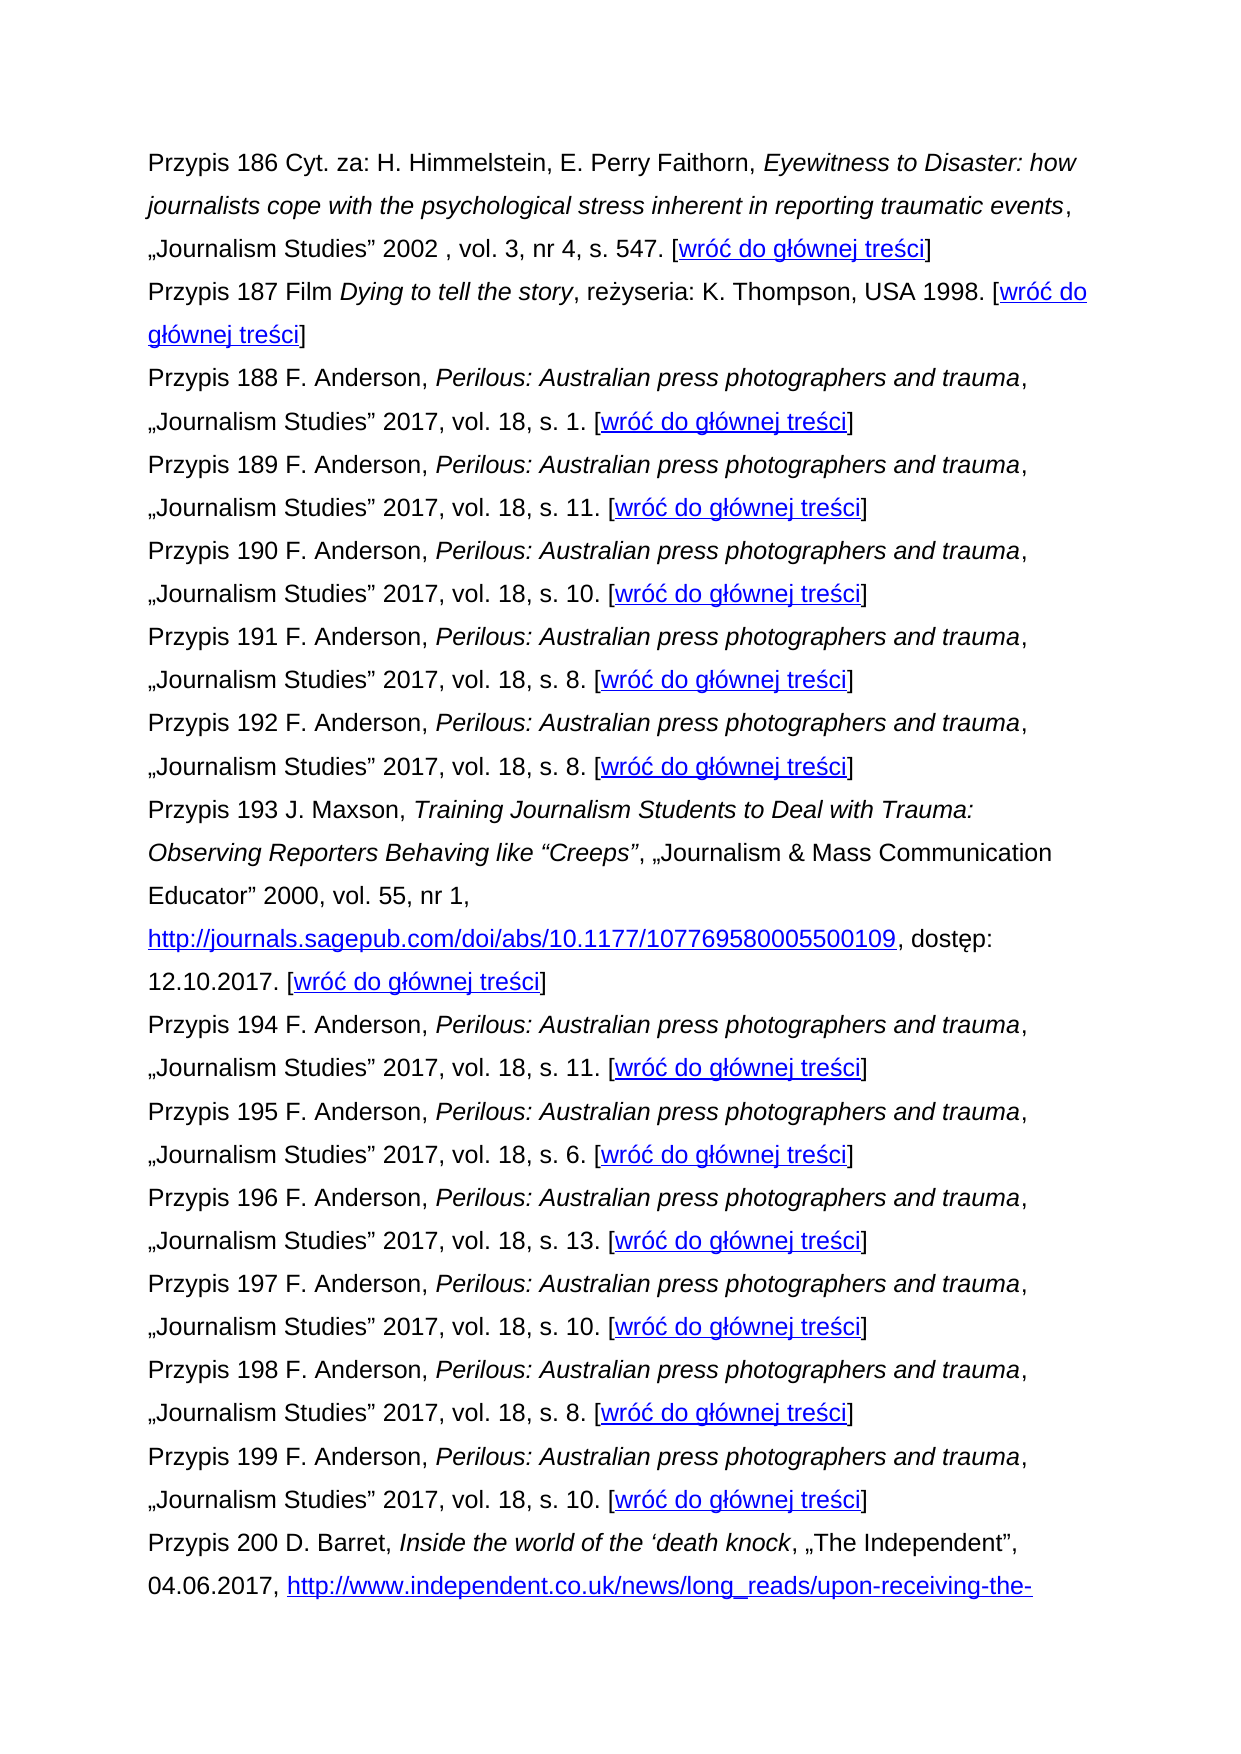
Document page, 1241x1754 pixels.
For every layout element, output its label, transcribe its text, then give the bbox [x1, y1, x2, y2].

text Przypis 195 F. Anderson, Perilous: Australian press photographers and trauma, „Journalism Studies” 2017, vol. 18, s. 6. [wróć do głównej treści] [148, 1096, 1092, 1168]
text Przypis 194 F. Anderson, Perilous: Australian press photographers and trauma, „Journalism Studies” 2017, vol. 18, s. 11. [wróć do głównej treści] [148, 1010, 1092, 1082]
text Przypis 190 F. Anderson, Perilous: Australian press photographers and trauma, „Journalism Studies” 2017, vol. 18, s. 10. [wróć do głównej treści] [148, 536, 1092, 608]
text Przypis 192 F. Anderson, Perilous: Australian press photographers and trauma, „Journalism Studies” 2017, vol. 18, s. 8. [wróć do głównej treści] [148, 708, 1092, 780]
text Przypis 196 F. Anderson, Perilous: Australian press photographers and trauma, „Journalism Studies” 2017, vol. 18, s. 13. [wróć do głównej treści] [148, 1183, 1092, 1254]
text Przypis 197 F. Anderson, Perilous: Australian press photographers and trauma, „Journalism Studies” 2017, vol. 18, s. 10. [wróć do głównej treści] [148, 1269, 1092, 1341]
text Przypis 200 D. Barret, Inside the world of the ‘death knock, „The Independent”, 04.06.2017, http://www.independent.co.uk/news/long_reads/upon-receiving-the- [148, 1528, 1092, 1599]
text Przypis 187 Film Dying to tell the story, reżyseria: K. Thompson, USA 1998. [wróć do głównej treści] [148, 277, 1092, 349]
text Przypis 189 F. Anderson, Perilous: Australian press photographers and trauma, „Journalism Studies” 2017, vol. 18, s. 11. [wróć do głównej treści] [148, 449, 1092, 521]
text Przypis 199 F. Anderson, Perilous: Australian press photographers and trauma, „Journalism Studies” 2017, vol. 18, s. 10. [wróć do głównej treści] [148, 1441, 1092, 1513]
text Przypis 188 F. Anderson, Perilous: Australian press photographers and trauma, „Journalism Studies” 2017, vol. 18, s. 1. [wróć do głównej treści] [148, 363, 1092, 435]
text Przypis 186 Cyt. za: H. Himmelstein, E. Perry Faithorn, Eyewitness to Disaster: how journalists cope with the psychological stress inherent in reporting traumatic events, „Journalism Studies” 2002 , vol. 3, nr 4, s. 547. [wróć do głównej treści] [148, 148, 1092, 263]
text Przypis 191 F. Anderson, Perilous: Australian press photographers and trauma, „Journalism Studies” 2017, vol. 18, s. 8. [wróć do głównej treści] [148, 622, 1092, 694]
text Przypis 193 J. Maxson, Training Journalism Students to Deal with Trauma: Observing Reporters Behaving like “Creeps”, „Journalism & Mass Communication Educator” 2000, vol. 55, nr 1, http://journals.sagepub.com/doi/abs/10.1177/107769580005500109, dostęp: 12.10.2017. [wróć do głównej treści] [148, 794, 1092, 996]
text Przypis 198 F. Anderson, Perilous: Australian press photographers and trauma, „Journalism Studies” 2017, vol. 18, s. 8. [wróć do głównej treści] [148, 1355, 1092, 1427]
